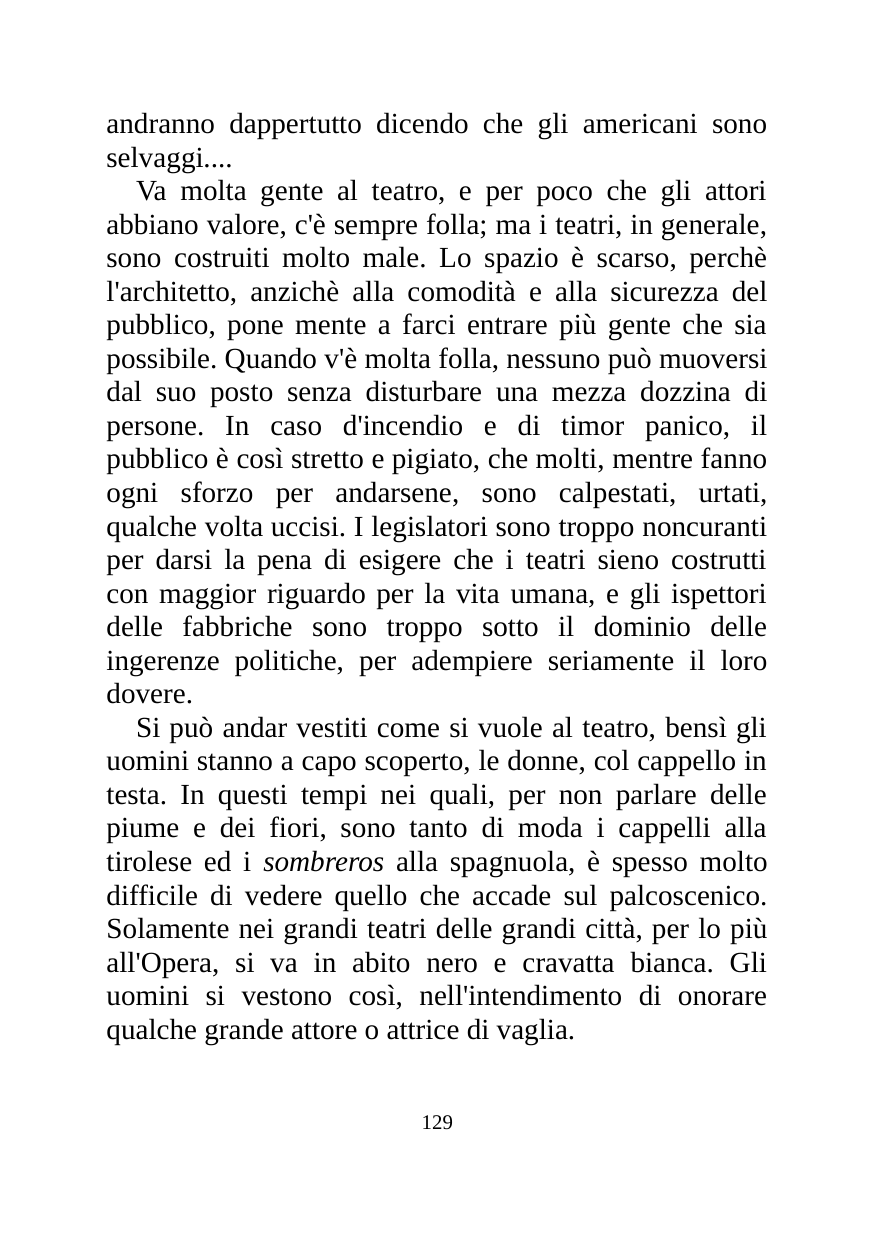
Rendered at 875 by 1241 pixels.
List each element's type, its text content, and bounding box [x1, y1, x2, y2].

text andranno dappertutto dicendo che gli americani sono selvaggi.... [106, 106, 768, 173]
text Va molta gente al teatro, e per poco che gli attori abbiano valore, c'è sempre folla; ma i teatri, in generale, sono costruiti molto male. Lo spazio è scarso, perchè l'architetto, anzichè alla comodità e alla sicurezza del pubblico, pone mente a farci entrare più gente che sia possibile. Quando v'è molta folla, nessuno può muoversi dal suo posto senza disturbare una mezza dozzina di persone. In caso d'incendio e di timor panico, il pubblico è così stretto e pigiato, che molti, mentre fanno ogni sforzo per andarsene, sono calpestati, urtati, qualche volta uccisi. I legislatori sono troppo noncuranti per darsi la pena di esigere che i teatri sieno costrutti con maggior riguardo per la vita umana, e gli ispettori delle fabbriche sono troppo sotto il dominio delle ingerenze politiche, per adempiere seriamente il loro dovere. [106, 173, 768, 710]
text Si può andar vestiti come si vuole al teatro, bensì gli uomini stanno a capo scoperto, le donne, col cappello in testa. In questi tempi nei quali, per non parlare delle piume e dei fiori, sono tanto di moda i cappelli alla tirolese ed i sombreros alla spagnuola, è spesso molto difficile di vedere quello che accade sul palcoscenico. Solamente nei grandi teatri delle grandi città, per lo più all'Opera, si va in abito nero e cravatta bianca. Gli uomini si vestono così, nell'intendimento di onorare qualche grande attore o attrice di vaglia. [106, 710, 768, 1045]
